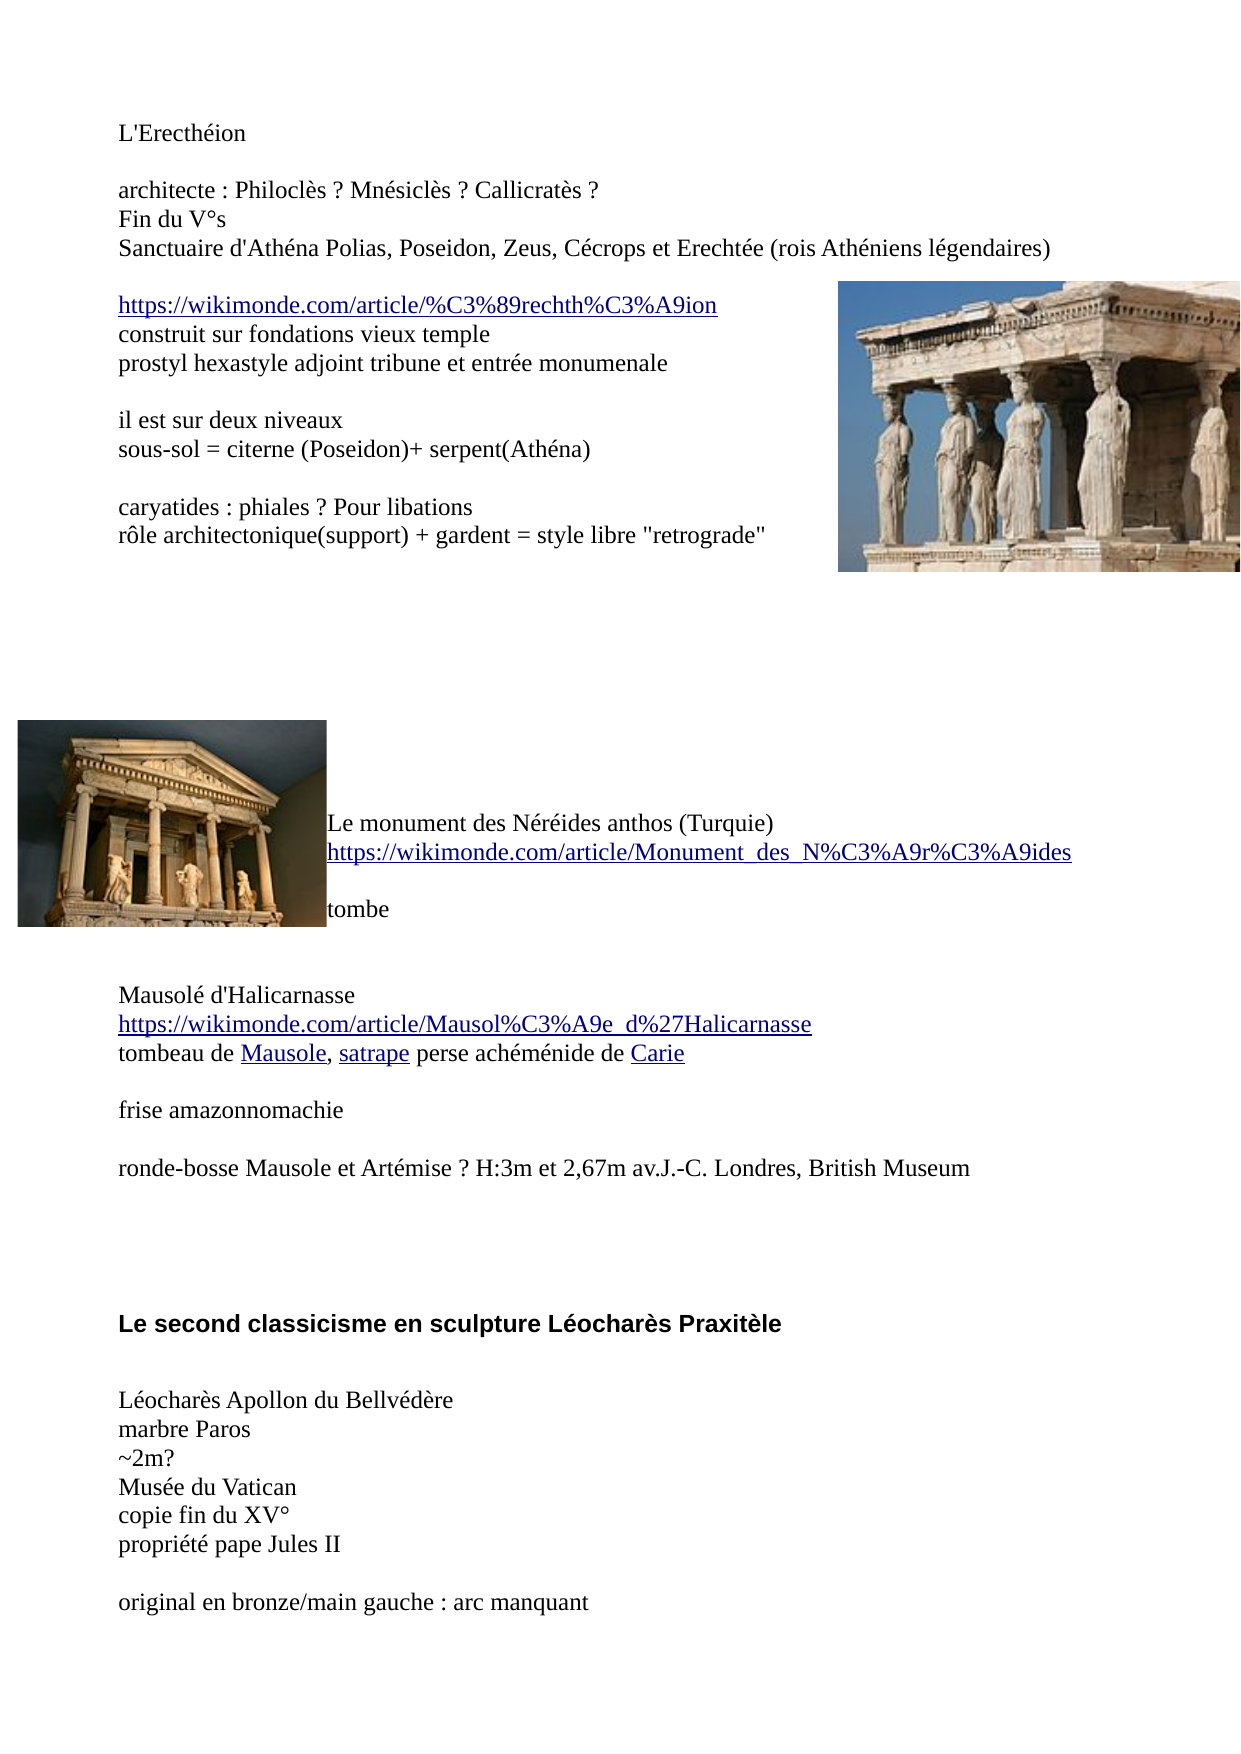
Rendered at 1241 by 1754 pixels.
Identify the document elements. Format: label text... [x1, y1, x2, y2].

text ~2m? [118, 1443, 1122, 1472]
text rôle architectonique(support) + gardent = style libre "retrograde" [118, 521, 838, 549]
text Le monument des Néréides anthos (Turquie) [327, 808, 1122, 837]
text Fin du V°s [118, 204, 1122, 233]
text marbre Paros [118, 1414, 1122, 1443]
text https://wikimonde.com/article/Monument_des_N%C3%A9r%C3%A9ides [327, 837, 1122, 866]
text il est sur deux niveaux [118, 406, 838, 434]
text prostyl hexastyle adjoint tribune et entrée monumenale [118, 348, 838, 377]
text Sanctuaire d'Athéna Polias, Poseidon, Zeus, Cécrops et Erechtée (rois Athéniens légendaires) [118, 233, 1122, 262]
text frise amazonnomachie [118, 1096, 1122, 1124]
text https://wikimonde.com/article/%C3%89rechth%C3%A9ion [118, 291, 838, 319]
text copie fin du XV° [118, 1500, 1122, 1529]
text Mausolé d'Halicarnasse [118, 981, 1122, 1009]
picture [17, 720, 327, 927]
text tombeau de Mausole, satrape perse achéménide de Carie [118, 1038, 1122, 1067]
text L'Erecthéion [118, 118, 1122, 147]
text Musée du Vatican [118, 1472, 1122, 1500]
text construit sur fondations vieux temple [118, 319, 838, 348]
text original en bronze/main gauche : arc manquant [118, 1587, 1122, 1615]
subtitle Le second classicisme en sculpture Léocharès Praxitèle [118, 1309, 1122, 1338]
text sous-sol = citerne (Poseidon)+ serpent(Athéna) [118, 434, 838, 463]
text ronde-bosse Mausole et Artémise ? H:3m et 2,67m av.J.-C. Londres, British Museum [118, 1153, 1122, 1182]
text propriété pape Jules II [118, 1529, 1122, 1558]
text architecte : Philoclès ? Mnésiclès ? Callicratès ? [118, 176, 1122, 204]
text https://wikimonde.com/article/Mausol%C3%A9e_d%27Halicarnasse [118, 1009, 1122, 1038]
text tombe [327, 894, 1122, 923]
picture [838, 281, 1241, 572]
text Léocharès Apollon du Bellvédère [118, 1385, 1122, 1414]
text caryatides : phiales ? Pour libations [118, 492, 838, 521]
